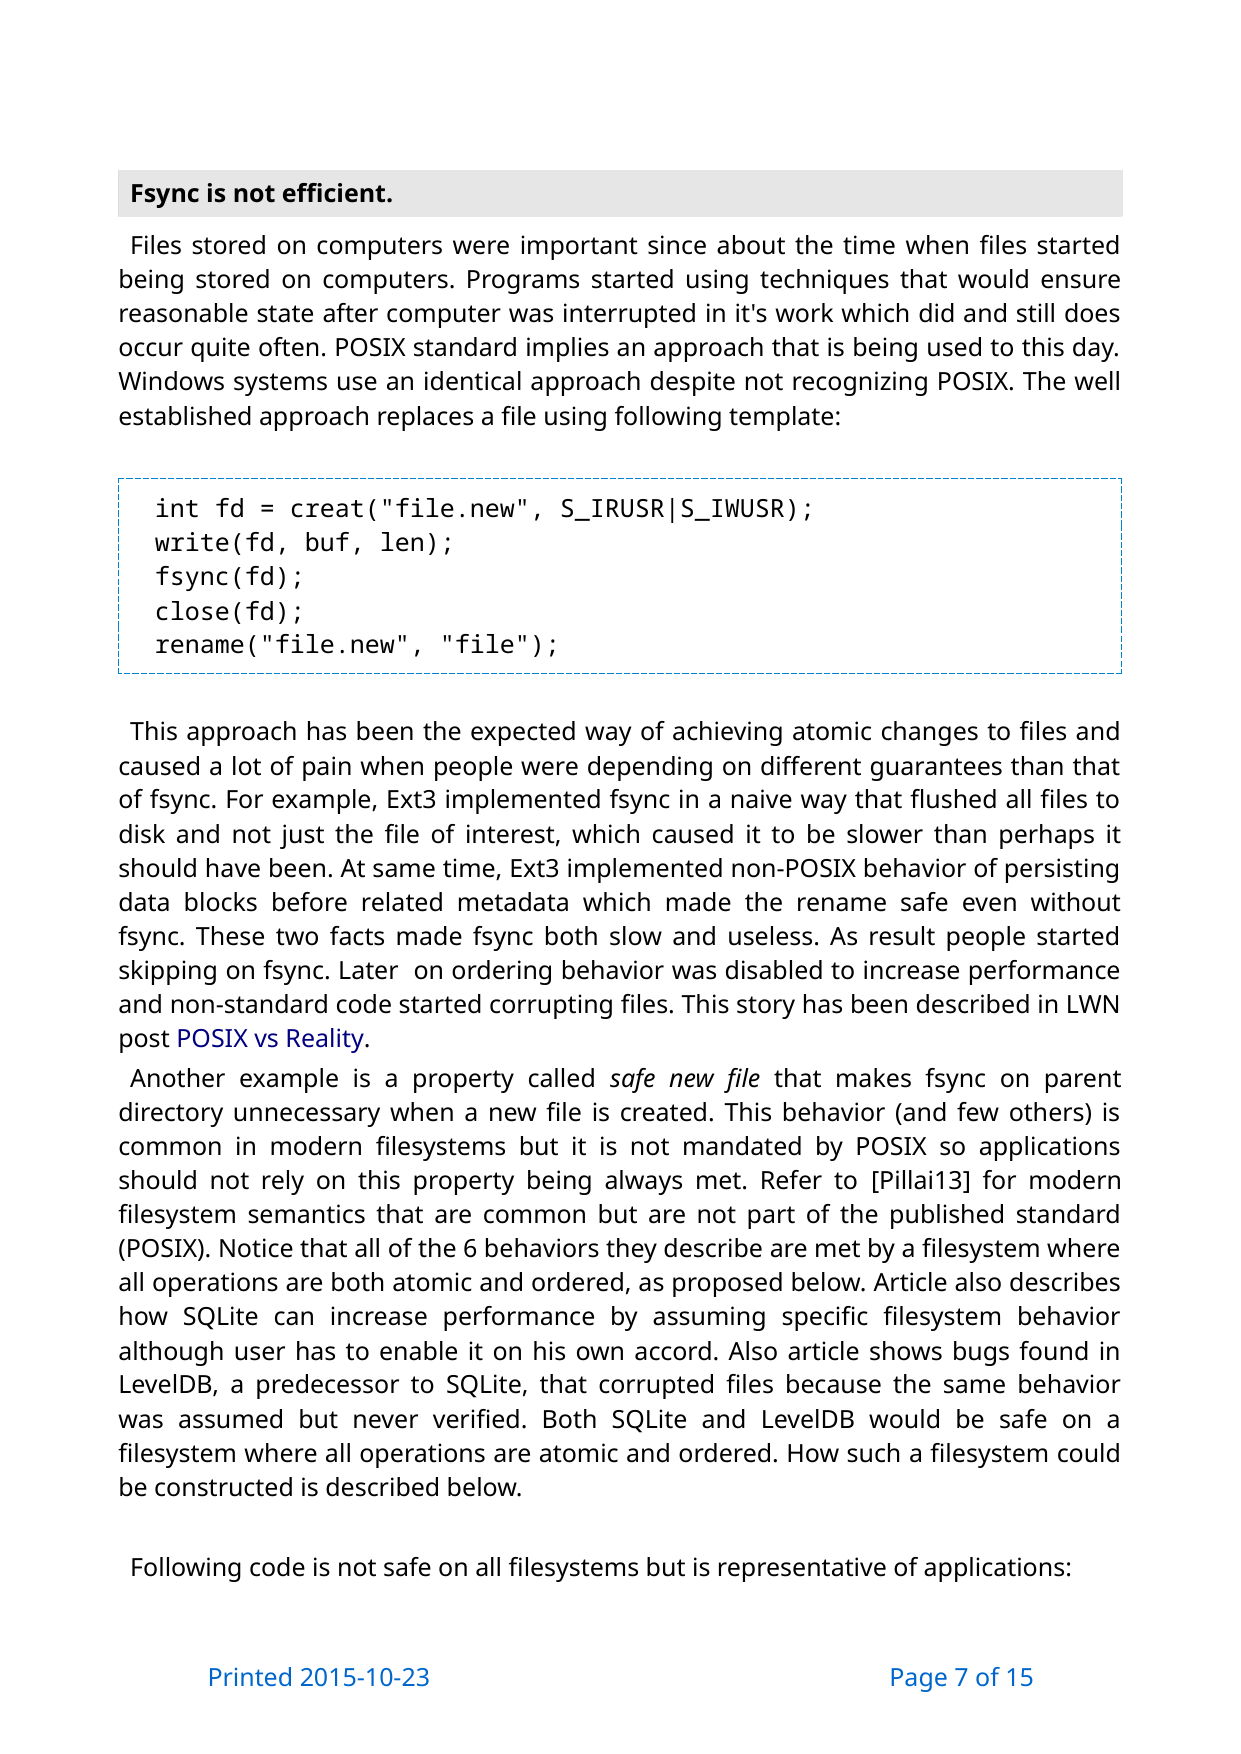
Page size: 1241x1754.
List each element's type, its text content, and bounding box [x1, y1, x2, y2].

text close(fd); [118, 580, 1122, 614]
subtitle Fsync is not efficient. [119, 171, 1122, 216]
text This approach has been the expected way of achieving atomic changes to files and caused a lot of pain when people were depending on different guarantees than that of fsync. For example, Ext3 implemented fsync in a naive way that flushed all files to disk and not just the file of interest, which caused it to be slower than perhaps it should have been. At same time, Ext3 implemented non-POSIX behavior of persisting data blocks before related metadata which made the rename safe even without fsync. These two facts made fsync both slow and useless. As result people started skipping on fsync. Later on ordering behavior was disabled to increase performance and non-standard code started corrupting files. This story has been described in LWN post POSIX vs Reality. [118, 714, 1122, 1055]
text fsync(fd); [118, 546, 1122, 580]
text Another example is a property called safe new file that makes fsync on parent directory unnecessary when a new file is created. This behavior (and few others) is common in modern filesystems but it is not mandated by POSIX so applications should not rely on this property being always met. Refer to [Pillai13] for modern filesystem semantics that are common but are not part of the published standard (POSIX). Notice that all of the 6 behaviors they describe are met by a filesystem where all operations are both atomic and ordered, as proposed below. Article also describes how SQLite can increase performance by assuming specific filesystem behavior although user has to enable it on his own accord. Also article shows bugs found in LevelDB, a predecessor to SQLite, that corrupted files because the same behavior was assumed but never verified. Both SQLite and LevelDB would be safe on a filesystem where all operations are atomic and ordered. How such a filesystem could be constructed is described below. [118, 1061, 1122, 1503]
text Following code is not safe on all filesystems but is representative of applications: [118, 1549, 1122, 1583]
text Files stored on computers were important since about the time when files started being stored on computers. Programs started using techniques that would ensure reasonable state after computer was interrupted in it's work which did and still does occur quite often. POSIX standard implies an approach that is being used to this day. Windows systems use an identical approach despite not recognizing POSIX. The well established approach replaces a file using following template: [118, 228, 1122, 432]
text rename("file.new", "file"); [118, 614, 1122, 674]
text write(fd, buf, len); [118, 512, 1122, 546]
text int fd = creat("file.new", S_IRUSR|S_IWUSR); [118, 478, 1122, 512]
